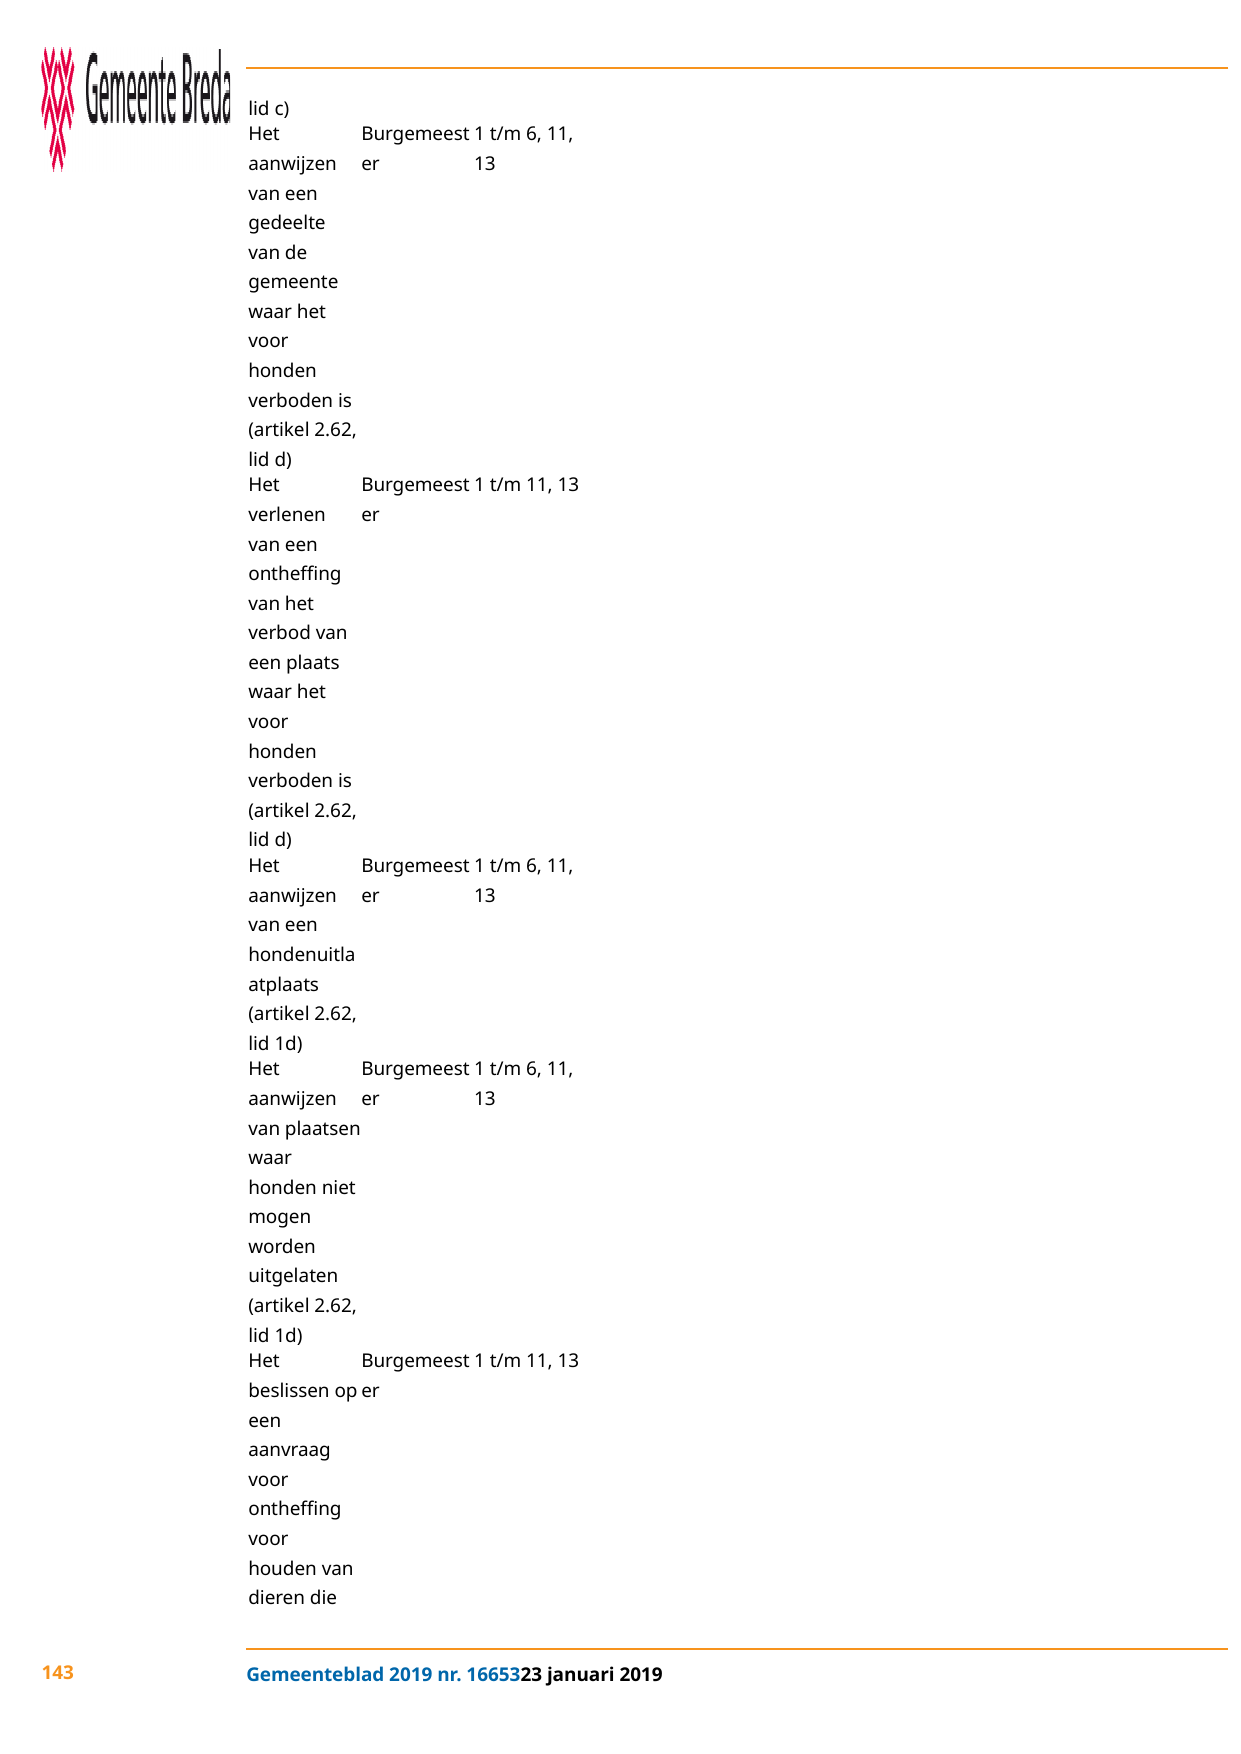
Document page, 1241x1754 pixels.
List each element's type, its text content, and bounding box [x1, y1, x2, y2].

table_cell [587, 472, 700, 852]
table_cell [587, 853, 700, 1056]
table_cell Burgemeester [361, 472, 474, 852]
table_cell [587, 1348, 700, 1610]
table_cell 1 t/m 6, 11, 13 [474, 853, 587, 1056]
table_cell Het aanwijzen van een gedeelte van de gemeente waar het voor honden verboden is (artikel 2.62, lid d) [248, 121, 361, 472]
table_cell Het verlenen van een ontheffing van het verbod van een plaats waar het voor honden verboden is (artikel 2.62, lid d) [248, 472, 361, 852]
table_cell Burgemeester [361, 121, 474, 472]
table_cell [587, 121, 700, 472]
table_cell 1 t/m 11, 13 [474, 1348, 587, 1610]
table_cell Het aanwijzen van een hondenuitlaatplaats (artikel 2.62, lid 1d) [248, 853, 361, 1056]
table_cell 1 t/m 6, 11, 13 [474, 121, 587, 472]
table_cell 1 t/m 6, 11, 13 [474, 1056, 587, 1348]
table_cell Burgemeester [361, 1348, 474, 1610]
table_cell [587, 1056, 700, 1348]
table_cell [587, 95, 700, 121]
table_cell Burgemeester [361, 1056, 474, 1348]
table_cell Burgemeester [361, 853, 474, 1056]
table_cell Het aanwijzen van plaatsen waar honden niet mogen worden uitgelaten (artikel 2.62, lid 1d) [248, 1056, 361, 1348]
table_cell [474, 95, 587, 121]
table_cell 1 t/m 11, 13 [474, 472, 587, 852]
table_cell lid c) [248, 95, 361, 121]
table_cell Het beslissen op een aanvraag voor ontheffing voor houden van dieren die [248, 1348, 361, 1610]
table_cell [361, 95, 474, 121]
picture [41, 47, 231, 172]
